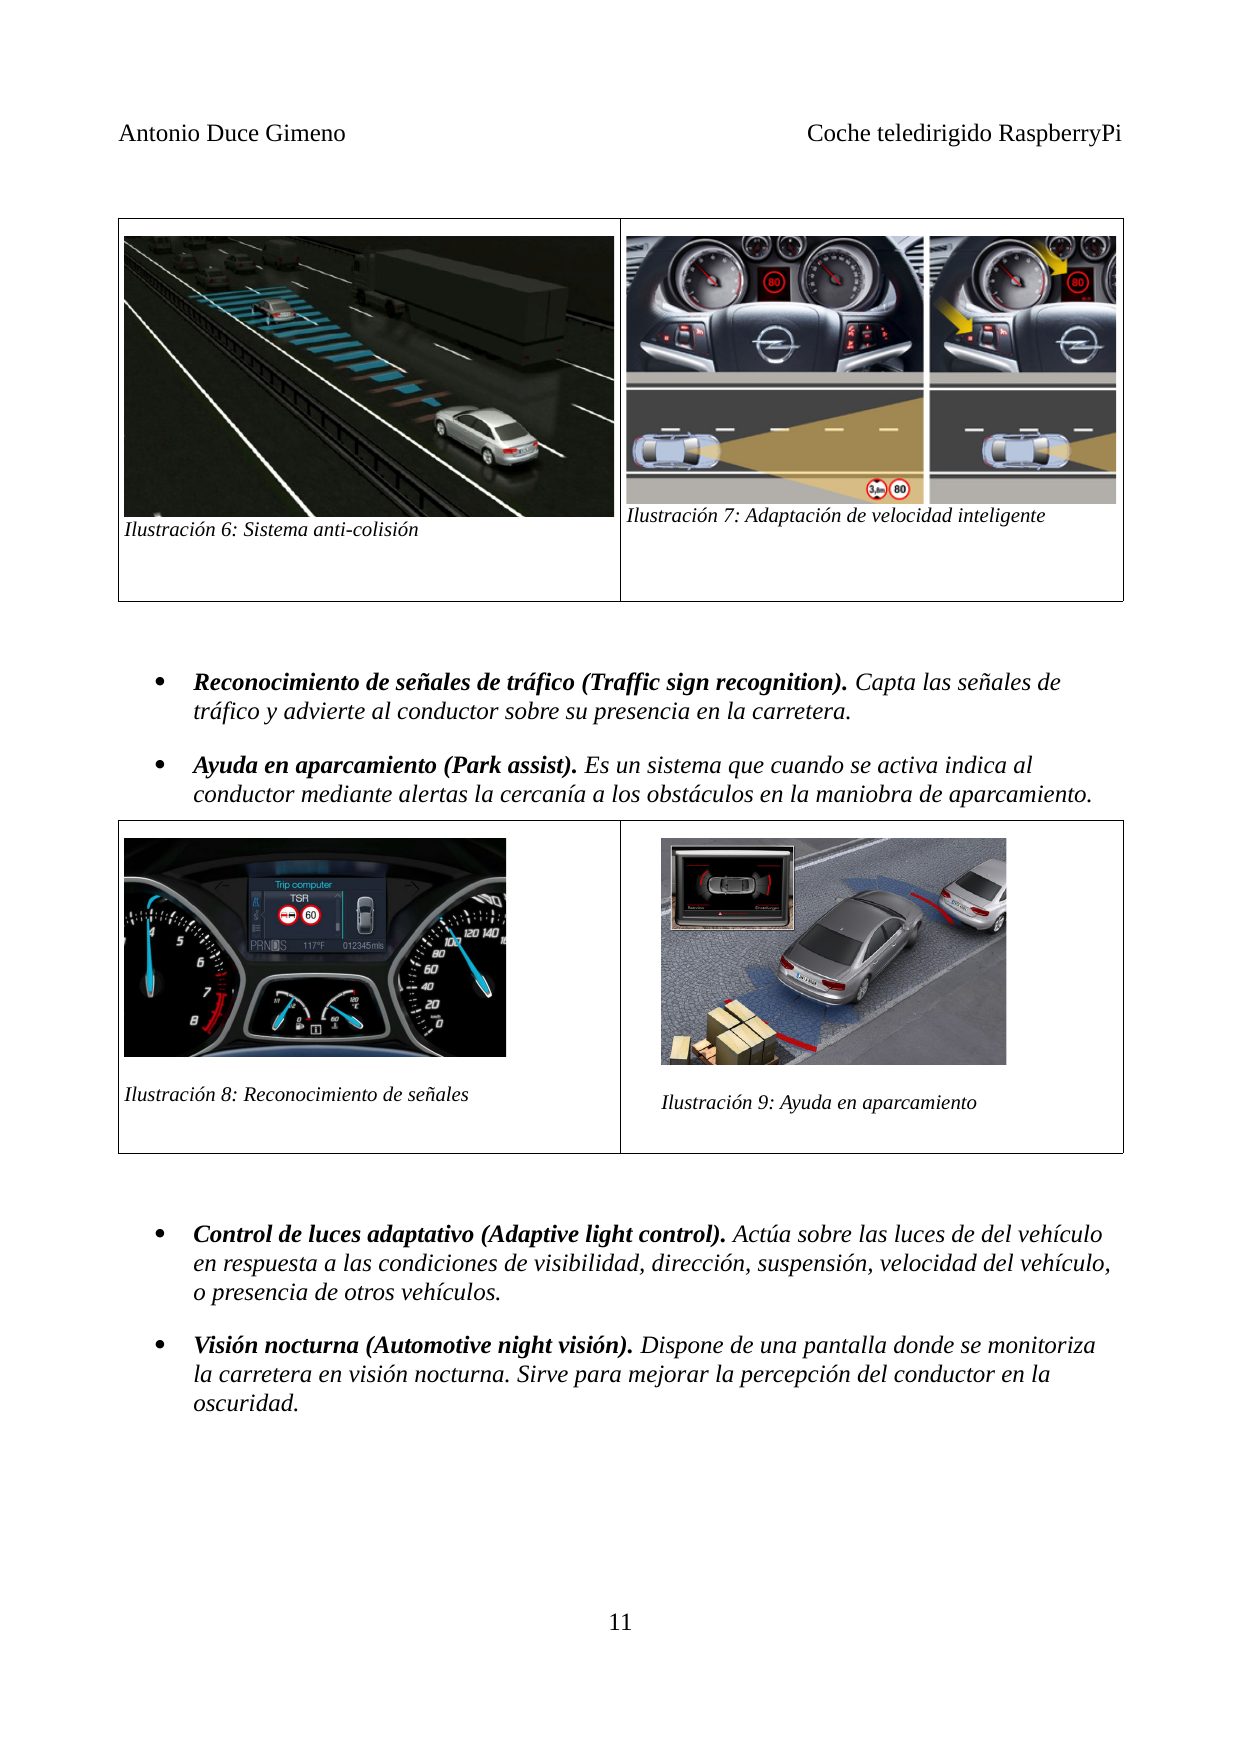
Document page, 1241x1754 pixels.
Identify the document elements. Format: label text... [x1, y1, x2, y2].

picture [626, 236, 1117, 504]
table_header [621, 219, 1123, 601]
list Ayuda en aparcamiento (Park assist). Es un sistema que cuando se activa indica al conductor mediante alertas la cercanía a los obstáculos en la maniobra de aparcamiento. [156, 750, 1122, 807]
list Visión nocturna (Automotive night visión). Dispone de una pantalla donde se monitoriza la carretera en visión nocturna. Sirve para mejorar la percepción del conductor en la oscuridad. [156, 1330, 1122, 1417]
table_header [621, 821, 1123, 1153]
table_header [119, 821, 620, 1153]
picture [124, 236, 615, 517]
picture [661, 838, 1007, 1065]
picture [124, 838, 507, 1057]
list Reconocimiento de señales de tráfico (Traffic sign recognition). Capta las señales de tráfico y advierte al conductor sobre su presencia en la carretera. [156, 667, 1122, 725]
table_header [119, 219, 620, 601]
list Control de luces adaptativo (Adaptive light control). Actúa sobre las luces de del vehículo en respuesta a las condiciones de visibilidad, dirección, suspensión, velocidad del vehículo, o presencia de otros vehículos. [156, 1219, 1122, 1305]
